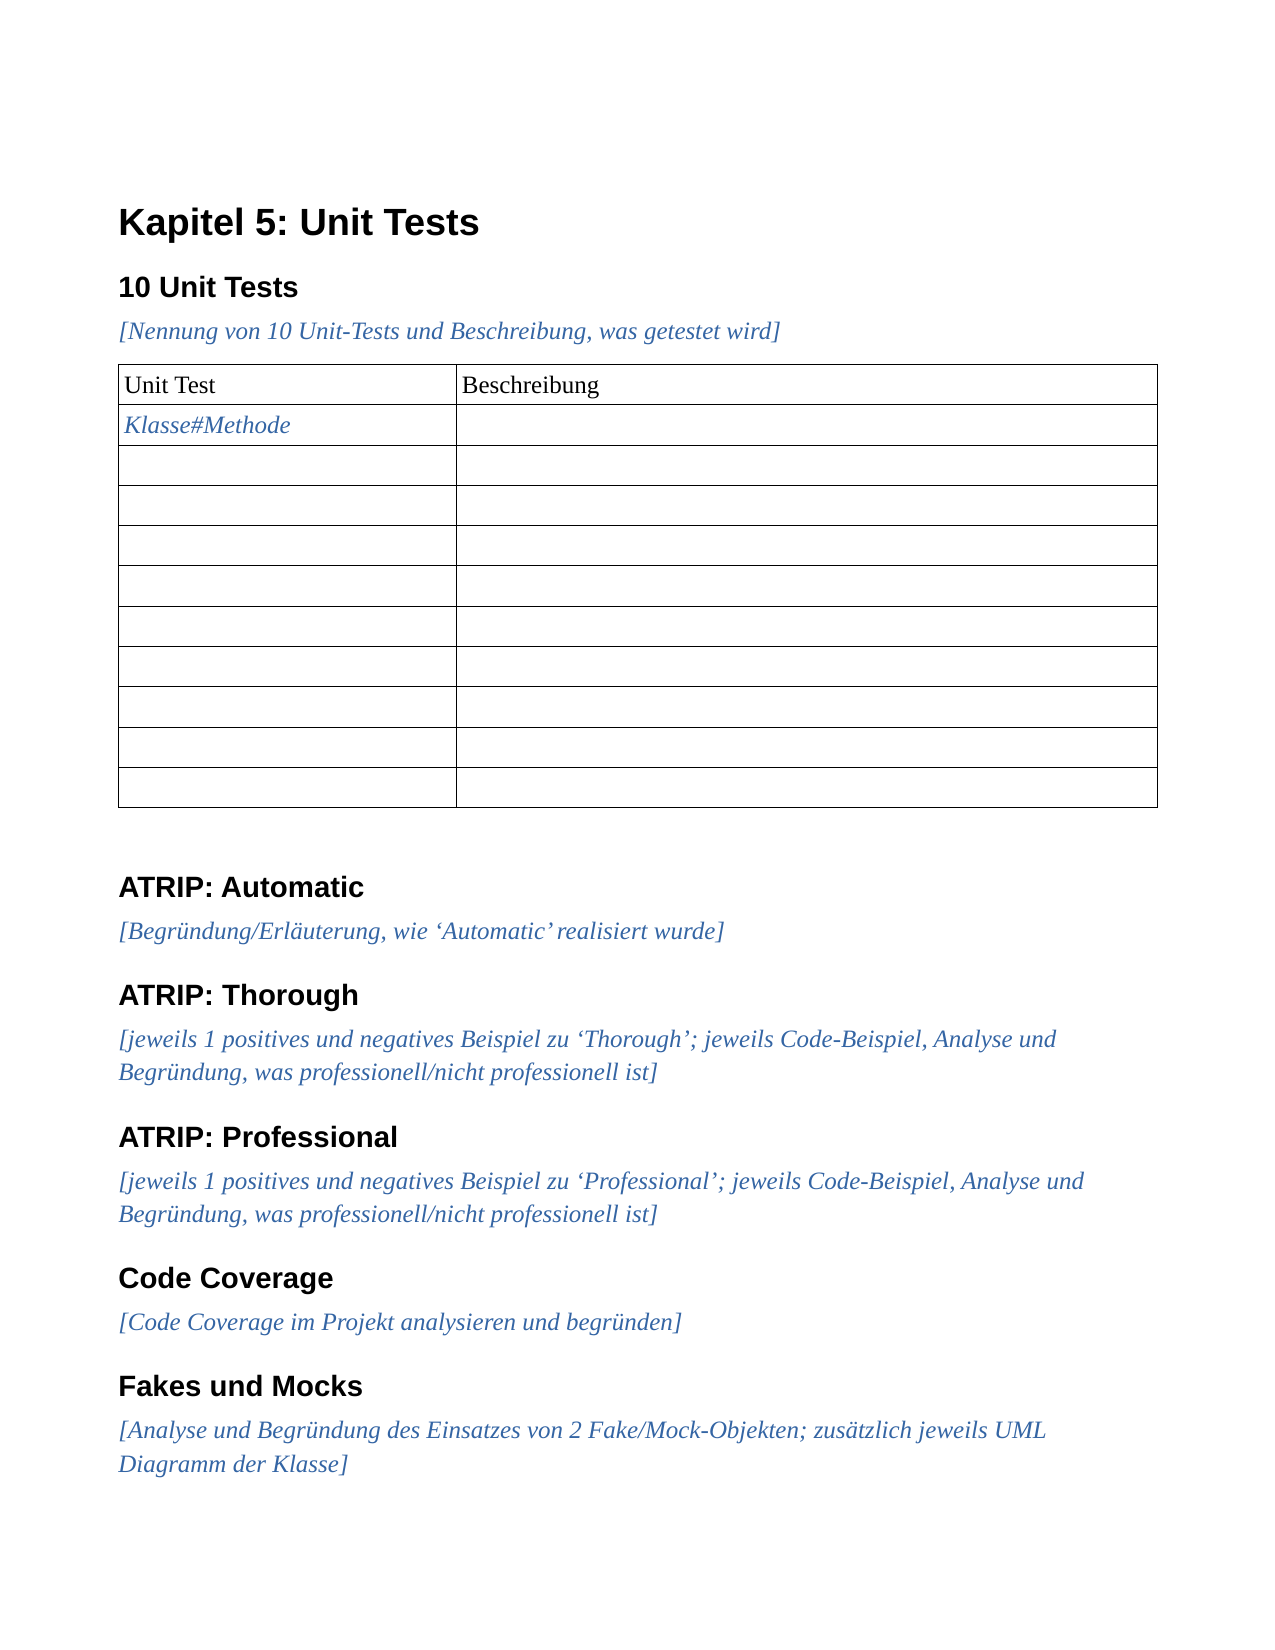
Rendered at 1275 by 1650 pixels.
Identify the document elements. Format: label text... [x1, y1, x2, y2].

table_cell [119, 526, 456, 565]
table_cell [457, 768, 1157, 807]
table_cell [457, 607, 1157, 646]
text [Analyse und Begründung des Einsatzes von 2 Fake/Mock-Objekten; zusätzlich jeweils UML Diagramm der Klasse] [118, 1416, 1157, 1477]
table_cell Klasse#Methode [119, 405, 456, 444]
table_cell [457, 647, 1157, 686]
subtitle ATRIP: Professional [118, 1119, 1157, 1153]
table_cell [119, 607, 456, 646]
table_cell [457, 566, 1157, 606]
table_cell [119, 486, 456, 525]
table_cell [457, 405, 1157, 444]
subtitle ATRIP: Thorough [118, 978, 1157, 1012]
subtitle Fakes und Mocks [118, 1369, 1157, 1403]
table_cell [457, 526, 1157, 565]
table_cell [457, 728, 1157, 767]
table_cell [119, 566, 456, 606]
subtitle 10 Unit Tests [118, 270, 1157, 304]
table_header Beschreibung [457, 365, 1157, 404]
table_cell [119, 687, 456, 727]
subtitle Kapitel 5: Unit Tests [118, 199, 1157, 243]
table_cell [119, 768, 456, 807]
text [jeweils 1 positives und negatives Beispiel zu ‘Thorough’; jeweils Code-Beispiel, Analyse und Begründung, was professionell/nicht professionell ist] [118, 1024, 1157, 1086]
table_cell [457, 446, 1157, 485]
text [Nennung von 10 Unit-Tests und Beschreibung, was getestet wird] [118, 316, 1157, 345]
text [jeweils 1 positives und negatives Beispiel zu ‘Professional’; jeweils Code-Beispiel, Analyse und Begründung, was professionell/nicht professionell ist] [118, 1166, 1157, 1227]
table_cell [119, 728, 456, 767]
table_cell [119, 647, 456, 686]
table_cell [119, 446, 456, 485]
subtitle Code Coverage [118, 1261, 1157, 1295]
table_header Unit Test [119, 365, 456, 404]
table_cell [457, 486, 1157, 525]
text [Begründung/Erläuterung, wie ‘Automatic’ realisiert wurde] [118, 916, 1157, 944]
table_cell [457, 687, 1157, 727]
subtitle ATRIP: Automatic [118, 869, 1157, 903]
text [Code Coverage im Projekt analysieren und begründen] [118, 1307, 1157, 1336]
